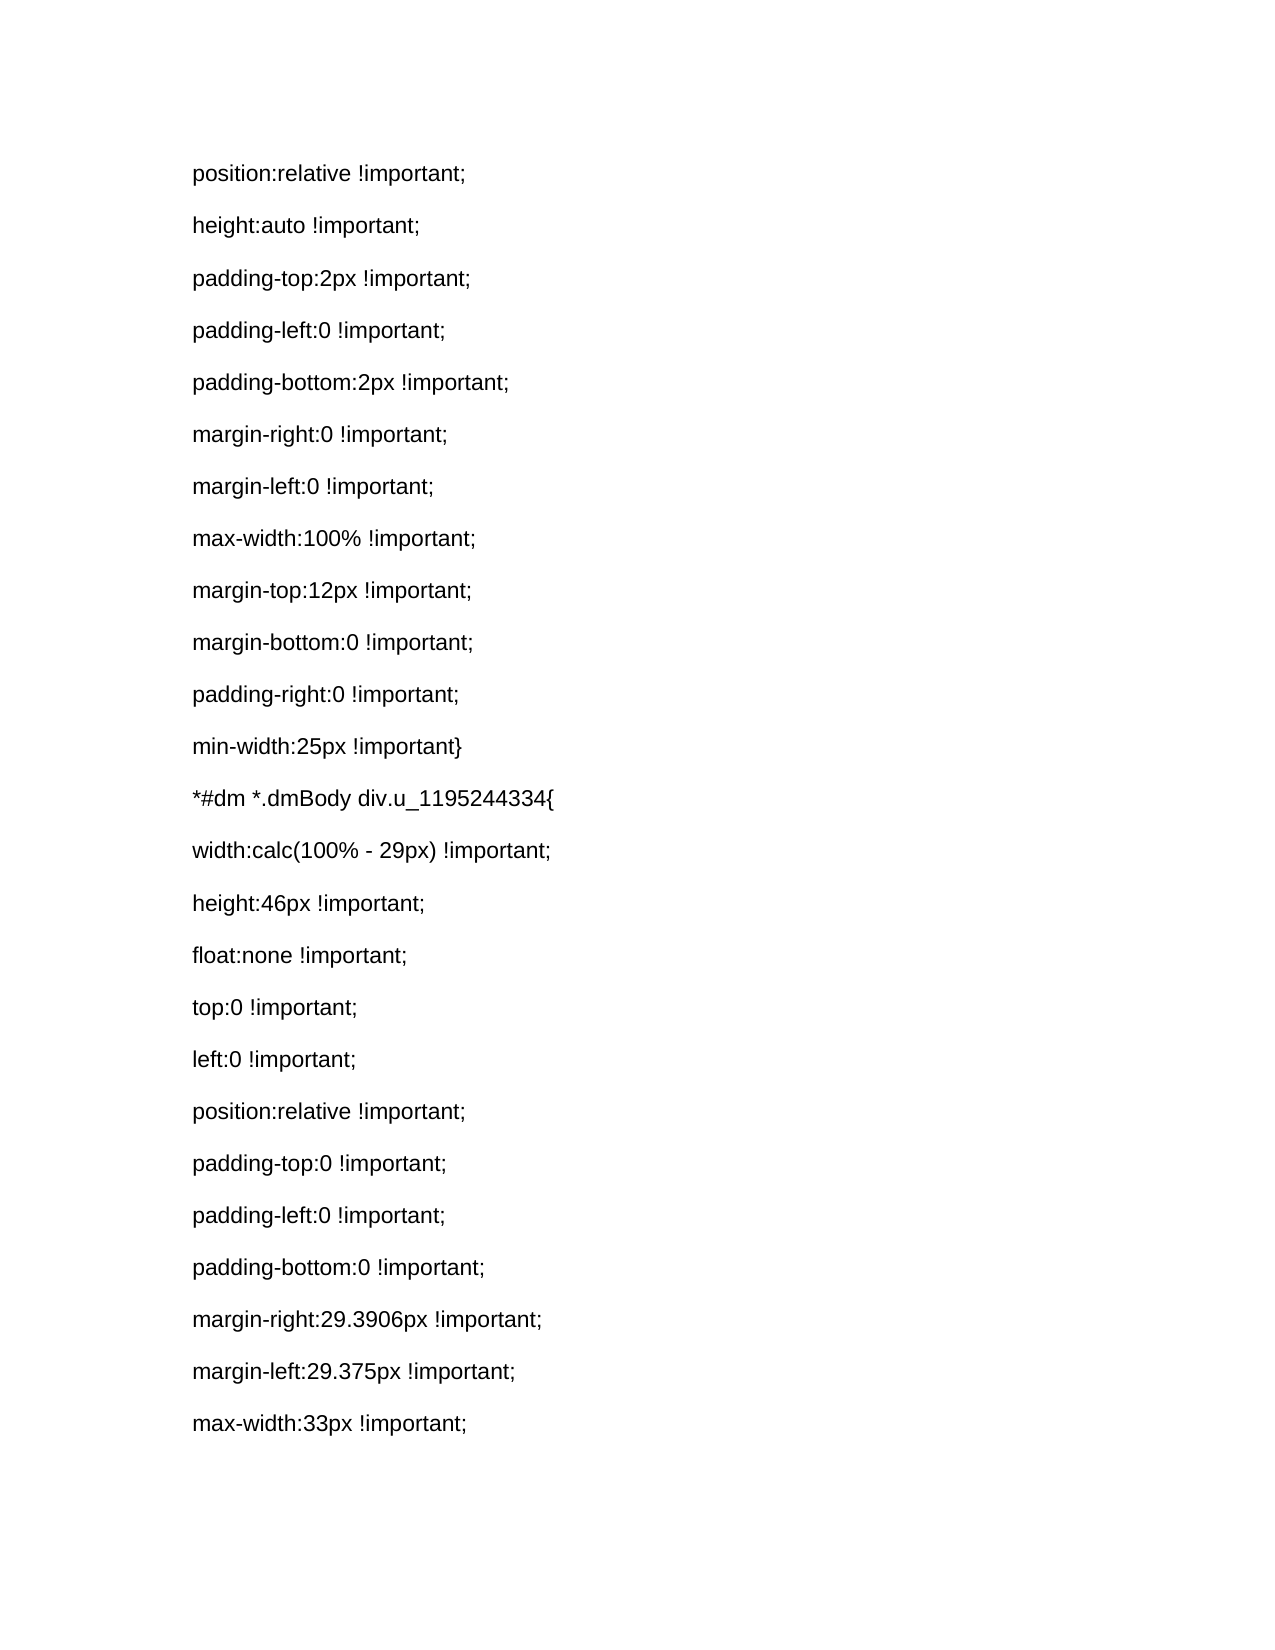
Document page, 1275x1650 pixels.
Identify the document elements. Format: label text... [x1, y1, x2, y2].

table_cell height:auto !important; [182, 202, 1125, 254]
table_cell position:relative !important; [182, 1088, 1125, 1139]
table_cell margin-left:0 !important; [182, 463, 1125, 514]
table_cell [150, 1140, 182, 1192]
table_cell [150, 931, 182, 983]
table_cell padding-bottom:0 !important; [182, 1244, 1125, 1296]
table_cell [150, 879, 182, 931]
table_cell [150, 1035, 182, 1087]
table_cell padding-left:0 !important; [182, 1192, 1125, 1244]
table_cell [150, 463, 182, 514]
table_cell [150, 358, 182, 410]
table_cell [150, 515, 182, 567]
table_cell min-width:25px !important} [182, 723, 1125, 775]
table_cell [150, 410, 182, 462]
table_cell [150, 619, 182, 671]
table_cell [150, 827, 182, 879]
table_cell [150, 1192, 182, 1244]
table_cell *#dm *.dmBody div.u_1195244334{ [182, 775, 1125, 827]
table_cell [150, 254, 182, 306]
table_cell top:0 !important; [182, 983, 1125, 1035]
table_cell [150, 150, 182, 202]
table_cell [150, 1348, 182, 1400]
table_cell padding-top:2px !important; [182, 254, 1125, 306]
table_cell [150, 1244, 182, 1296]
table_cell padding-bottom:2px !important; [182, 358, 1125, 410]
table_cell [150, 1296, 182, 1348]
table_cell [150, 983, 182, 1035]
table_cell margin-bottom:0 !important; [182, 619, 1125, 671]
table_cell margin-left:29.375px !important; [182, 1348, 1125, 1400]
table_cell padding-top:0 !important; [182, 1140, 1125, 1192]
table_cell [150, 671, 182, 723]
table_cell margin-right:29.3906px !important; [182, 1296, 1125, 1348]
table_cell padding-left:0 !important; [182, 306, 1125, 358]
table_cell [150, 775, 182, 827]
table_cell left:0 !important; [182, 1035, 1125, 1087]
table_cell height:46px !important; [182, 879, 1125, 931]
table_cell max-width:100% !important; [182, 515, 1125, 567]
table_cell float:none !important; [182, 931, 1125, 983]
table_cell margin-right:0 !important; [182, 410, 1125, 462]
table_cell max-width:33px !important; [182, 1400, 1125, 1452]
table_cell padding-right:0 !important; [182, 671, 1125, 723]
table_cell [150, 202, 182, 254]
table_cell [150, 1400, 182, 1452]
table_cell [150, 723, 182, 775]
table_cell [150, 306, 182, 358]
table_cell [150, 1088, 182, 1139]
table_cell margin-top:12px !important; [182, 567, 1125, 619]
table_cell width:calc(100% - 29px) !important; [182, 827, 1125, 879]
table_cell position:relative !important; [182, 150, 1125, 202]
table_cell [150, 567, 182, 619]
